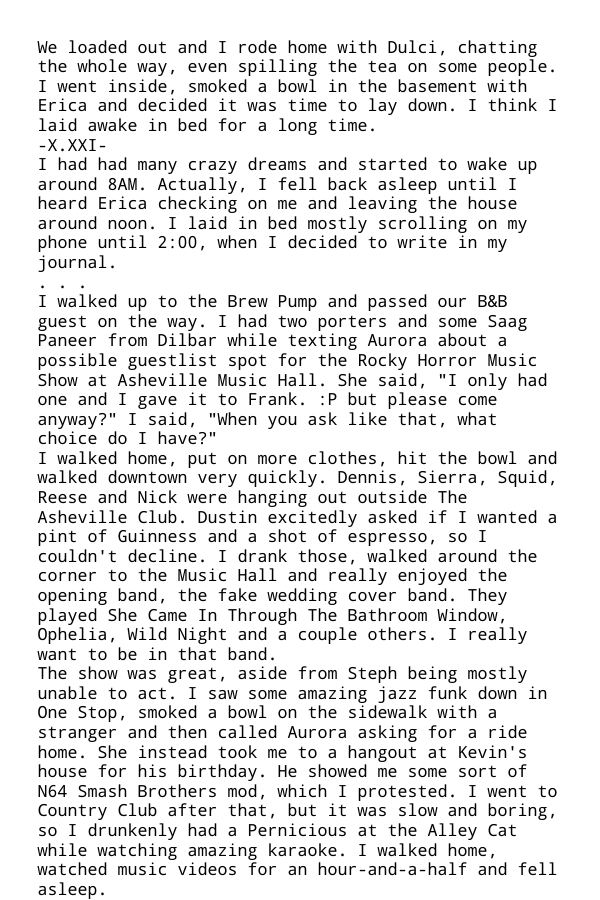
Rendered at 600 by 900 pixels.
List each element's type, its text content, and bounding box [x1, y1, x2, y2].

text I had had many crazy dreams and started to wake up around 8AM. Actually, I fell back asleep until I heard Erica checking on me and leaving the house around noon. I laid in bed mostly scrolling on my phone until 2:00, when I decided to write in my journal. [37, 155, 562, 272]
text I walked home, put on more clothes, hit the bowl and walked downtown very quickly. Dennis, Sierra, Squid, Reese and Nick were hanging out outside The Asheville Club. Dustin excitedly asked if I wanted a pint of Guinness and a shot of espresso, so I couldn't decline. I drank those, walked around the corner to the Music Hall and really enjoyed the opening band, the fake wedding cover band. They played She Came In Through The Bathroom Window, Ophelia, Wild Night and a couple others. I really want to be in that band. [37, 449, 562, 664]
text The show was great, aside from Steph being mostly unable to act. I saw some amazing jazz funk down in One Stop, smoked a bowl on the sidewalk with a stranger and then called Aurora asking for a ride home. She instead took me to a hangout at Kevin's house for his birthday. He showed me some sort of N64 Smash Brothers mod, which I protested. I went to Country Club after that, but it was slow and boring, so I drunkenly had a Pernicious at the Alley Cat while watching amazing karaoke. I walked home, watched music videos for an hour-and-a-half and fell asleep. [37, 664, 562, 899]
text I walked up to the Brew Pump and passed our B&B guest on the way. I had two porters and some Saag Paneer from Dilbar while texting Aurora about a possible guestlist spot for the Rocky Horror Music Show at Asheville Music Hall. She said, "I only had one and I gave it to Frank. :P but please come anyway?" I said, "When you ask like that, what choice do I have?" [37, 292, 562, 449]
text . . . [37, 272, 562, 292]
text -X.XXI- [37, 135, 562, 155]
text We loaded out and I rode home with Dulci, chatting the whole way, even spilling the tea on some people. I went inside, smoked a bowl in the basement with Erica and decided it was time to lay down. I think I laid awake in bed for a long time. [37, 37, 562, 135]
